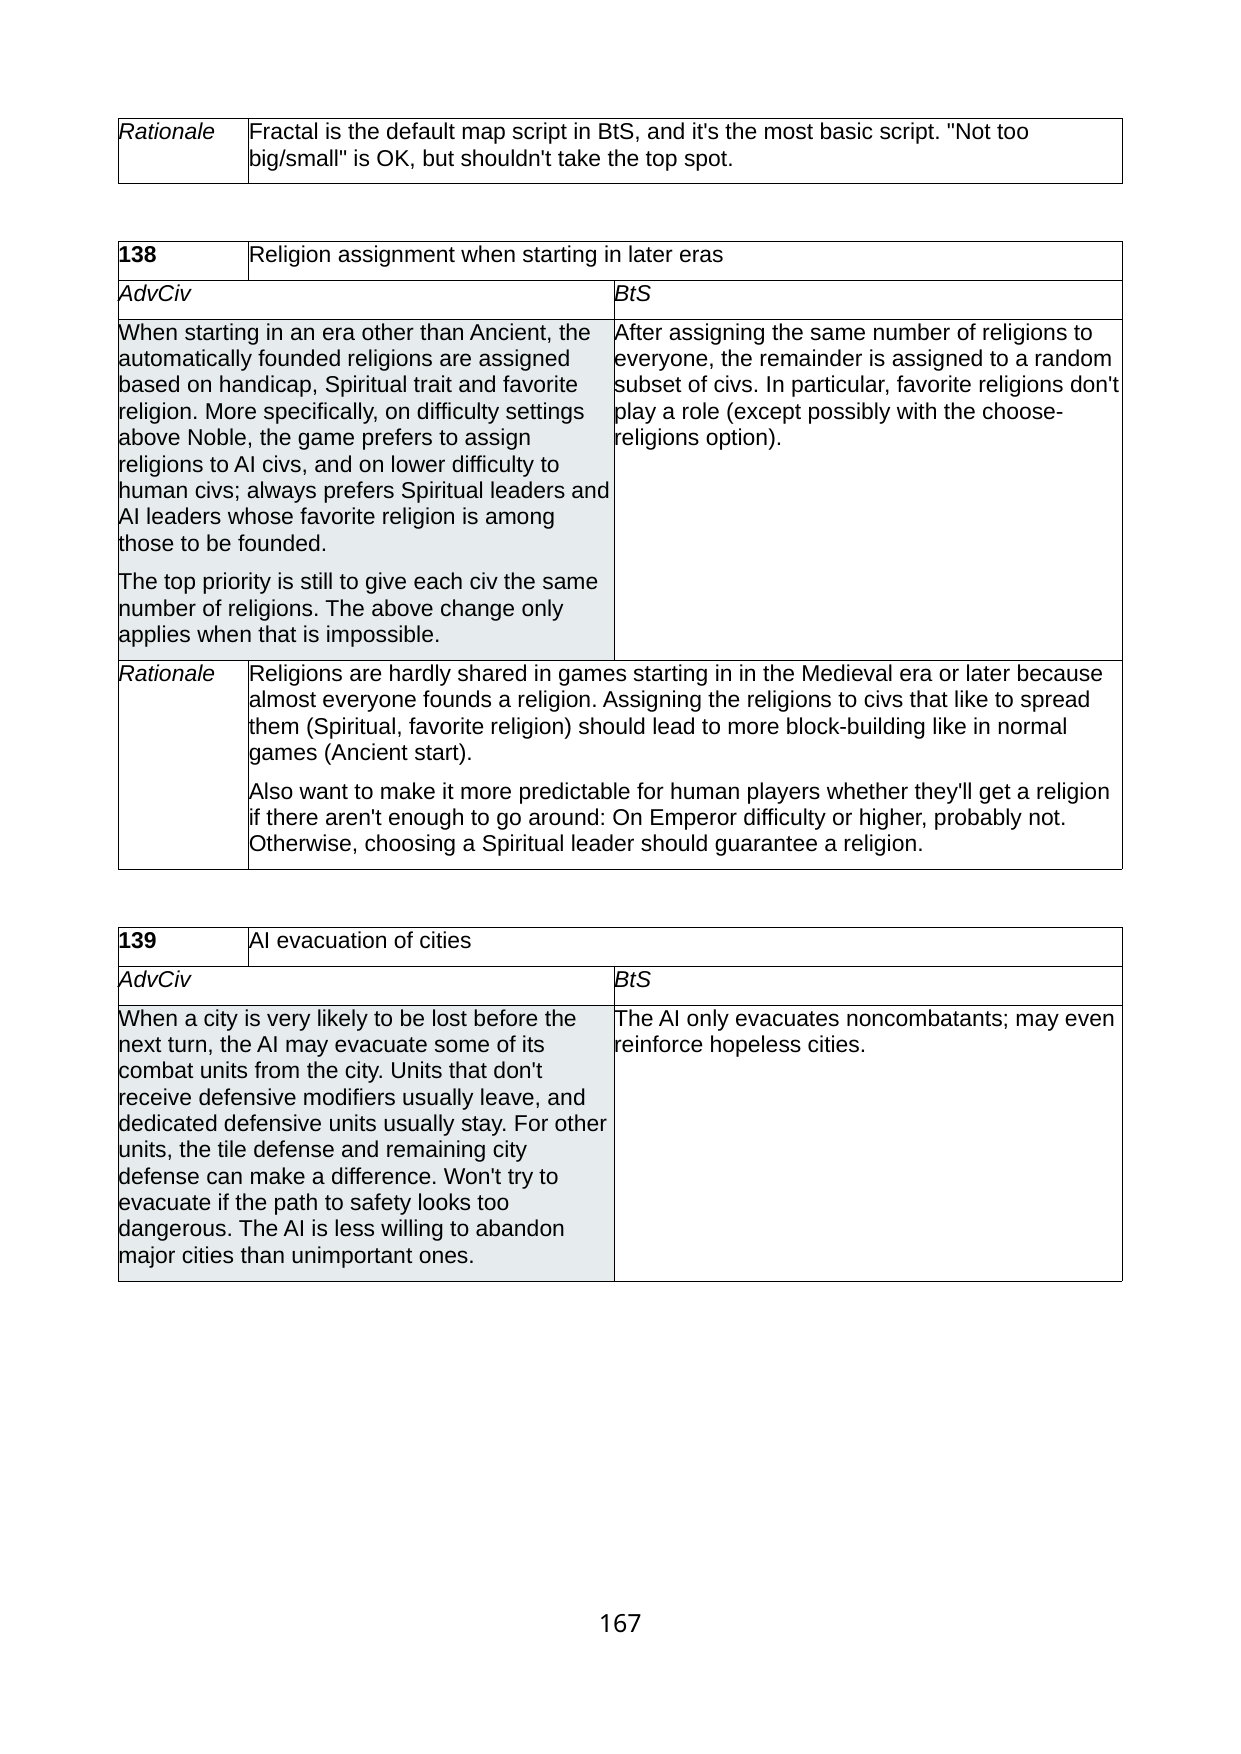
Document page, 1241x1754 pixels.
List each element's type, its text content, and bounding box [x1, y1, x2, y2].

table_header 138 [119, 242, 248, 280]
table_header AI evacuation of cities [249, 928, 1122, 966]
table_cell BtS [615, 281, 1122, 319]
table_cell After assigning the same number of religions to everyone, the remainder is assigned to a random subset of civs. In particular, favorite religions don't play a role (except possibly with the choose-religions option). [615, 320, 1122, 660]
table_cell The AI only evacuates noncombatants; may even reinforce hopeless cities. [615, 1006, 1122, 1281]
table_cell Rationale [119, 661, 248, 869]
table_cell Rationale [119, 119, 248, 183]
table_cell Religions are hardly shared in games starting in in the Medieval era or later because almost everyone founds a religion. Assigning the religions to civs that like to spread them (Spiritual, favorite religion) should lead to more block-building like in normal games (Ancient start). Also want to make it more predictable for human players whether they'll get a religion if there aren't enough to go around: On Emperor difficulty or higher, probably not. Otherwise, choosing a Spiritual leader should guarantee a religion. [249, 661, 1122, 869]
table_header 139 [119, 928, 248, 966]
table_header Religion assignment when starting in later eras [249, 242, 1122, 280]
table_cell AdvCiv [119, 967, 614, 1004]
table_cell When a city is very likely to be lost before the next turn, the AI may evacuate some of its combat units from the city. Units that don't receive defensive modifiers usually leave, and dedicated defensive units usually stay. For other units, the tile defense and remaining city defense can make a difference. Won't try to evacuate if the path to safety looks too dangerous. The AI is less willing to abandon major cities than unimportant ones. [119, 1006, 614, 1281]
table_cell Fractal is the default map script in BtS, and it's the most basic script. "Not too big/small" is OK, but shouldn't take the top spot. [249, 119, 1122, 183]
table_cell AdvCiv [119, 281, 614, 319]
table_cell BtS [615, 967, 1122, 1004]
table_cell When starting in an era other than Ancient, the automatically founded religions are assigned based on handicap, Spiritual trait and favorite religion. More specifically, on difficulty settings above Noble, the game prefers to assign religions to AI civs, and on lower difficulty to human civs; always prefers Spiritual leaders and AI leaders whose favorite religion is among those to be founded. The top priority is still to give each civ the same number of religions. The above change only applies when that is impossible. [119, 320, 614, 660]
